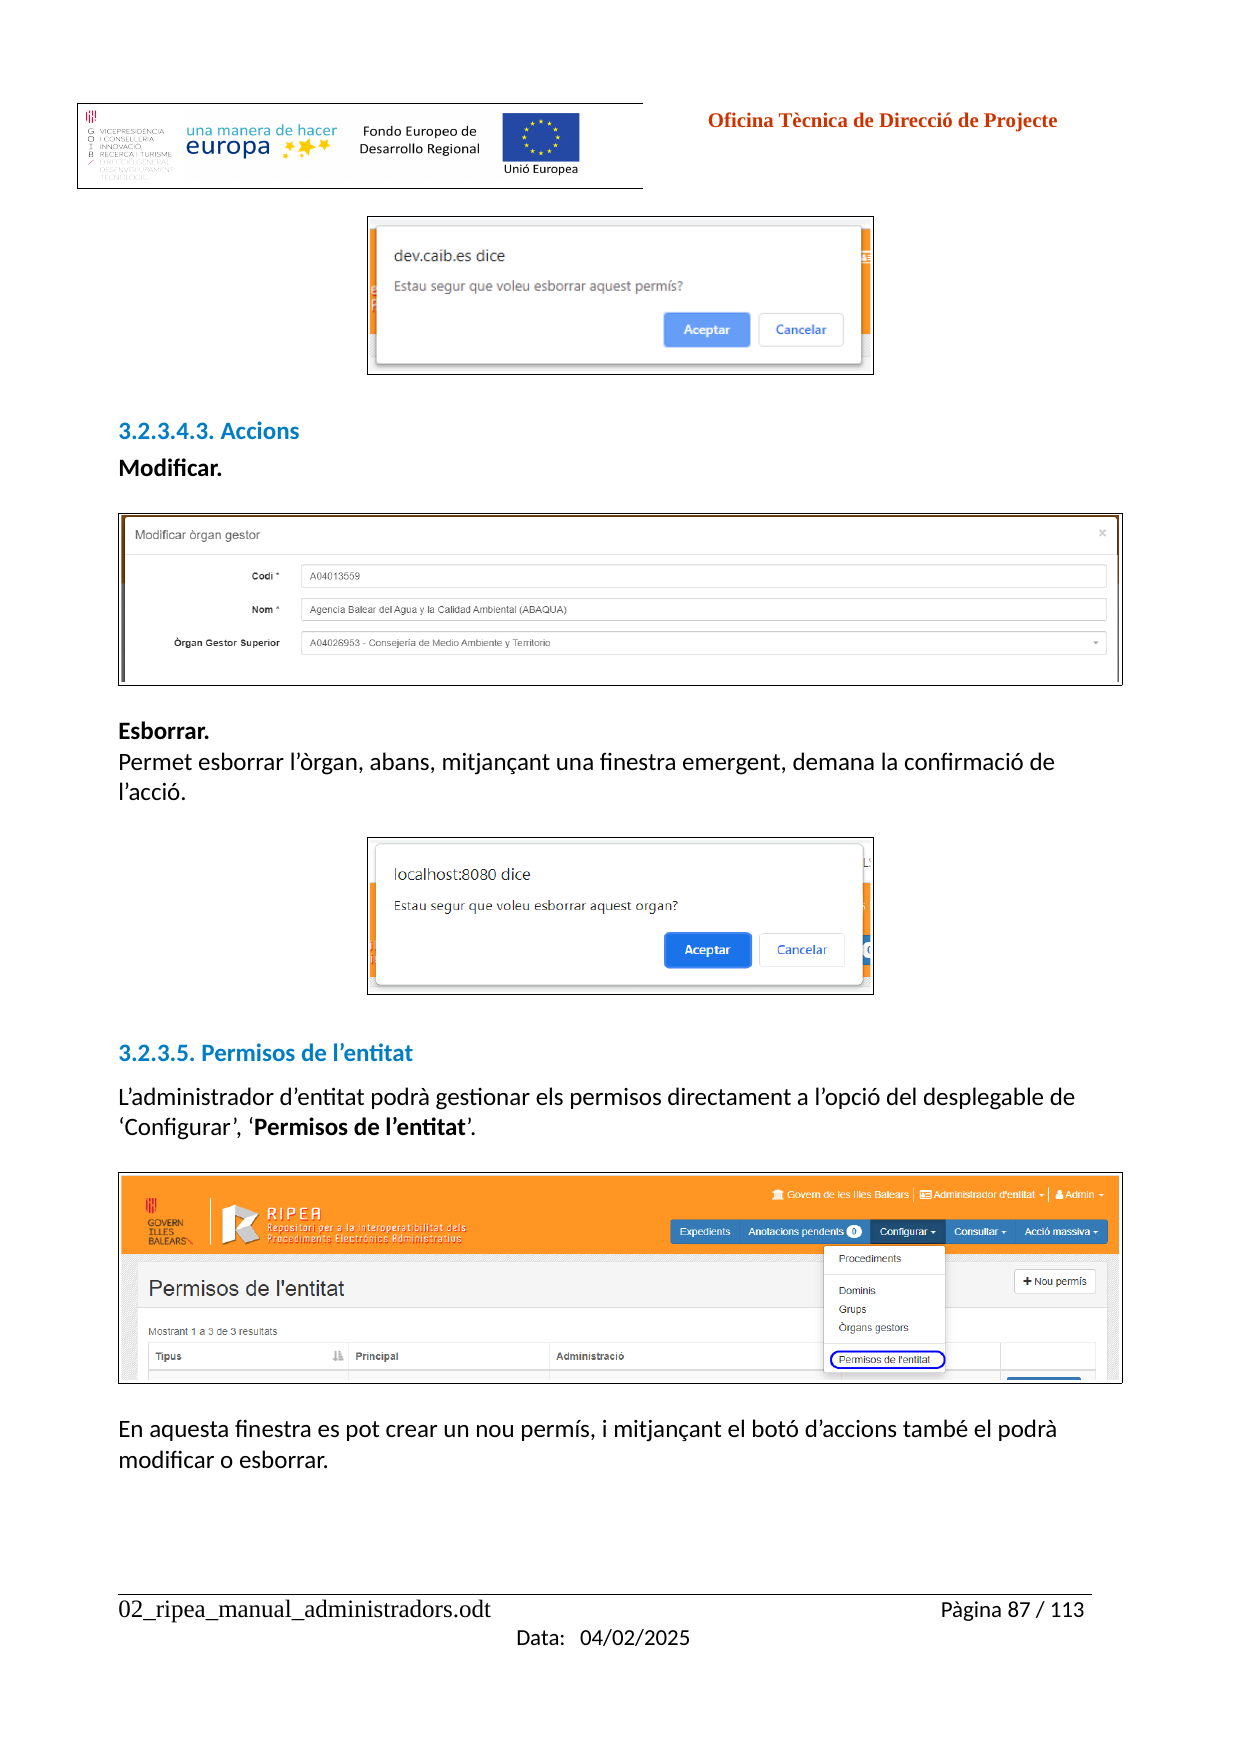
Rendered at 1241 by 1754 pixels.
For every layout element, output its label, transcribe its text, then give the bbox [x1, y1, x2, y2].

picture [369, 219, 871, 371]
picture [369, 840, 871, 992]
subtitle 3.2.3.4.3. Accions [118, 415, 1122, 445]
text Esborrar. [118, 715, 1122, 746]
subtitle 3.2.3.5. Permisos de l’entitat [118, 1038, 1122, 1068]
picture [121, 1175, 1119, 1380]
text Permet esborrar l’òrgan, abans, mitjançant una finestra emergent, demana la confirmació de l’acció. [118, 746, 1122, 807]
picture [184, 108, 585, 182]
picture [82, 108, 178, 182]
text Modificar. [118, 452, 1122, 482]
picture [121, 515, 1119, 682]
text En aquesta finestra es pot crear un nou permís, i mitjançant el botó d’accions també el podrà modificar o esborrar. [118, 1413, 1122, 1474]
text L’administrador d’entitat podrà gestionar els permisos directament a l’opció del desplegable de ‘Configurar’, ‘Permisos de l’entitat’. [118, 1081, 1122, 1142]
